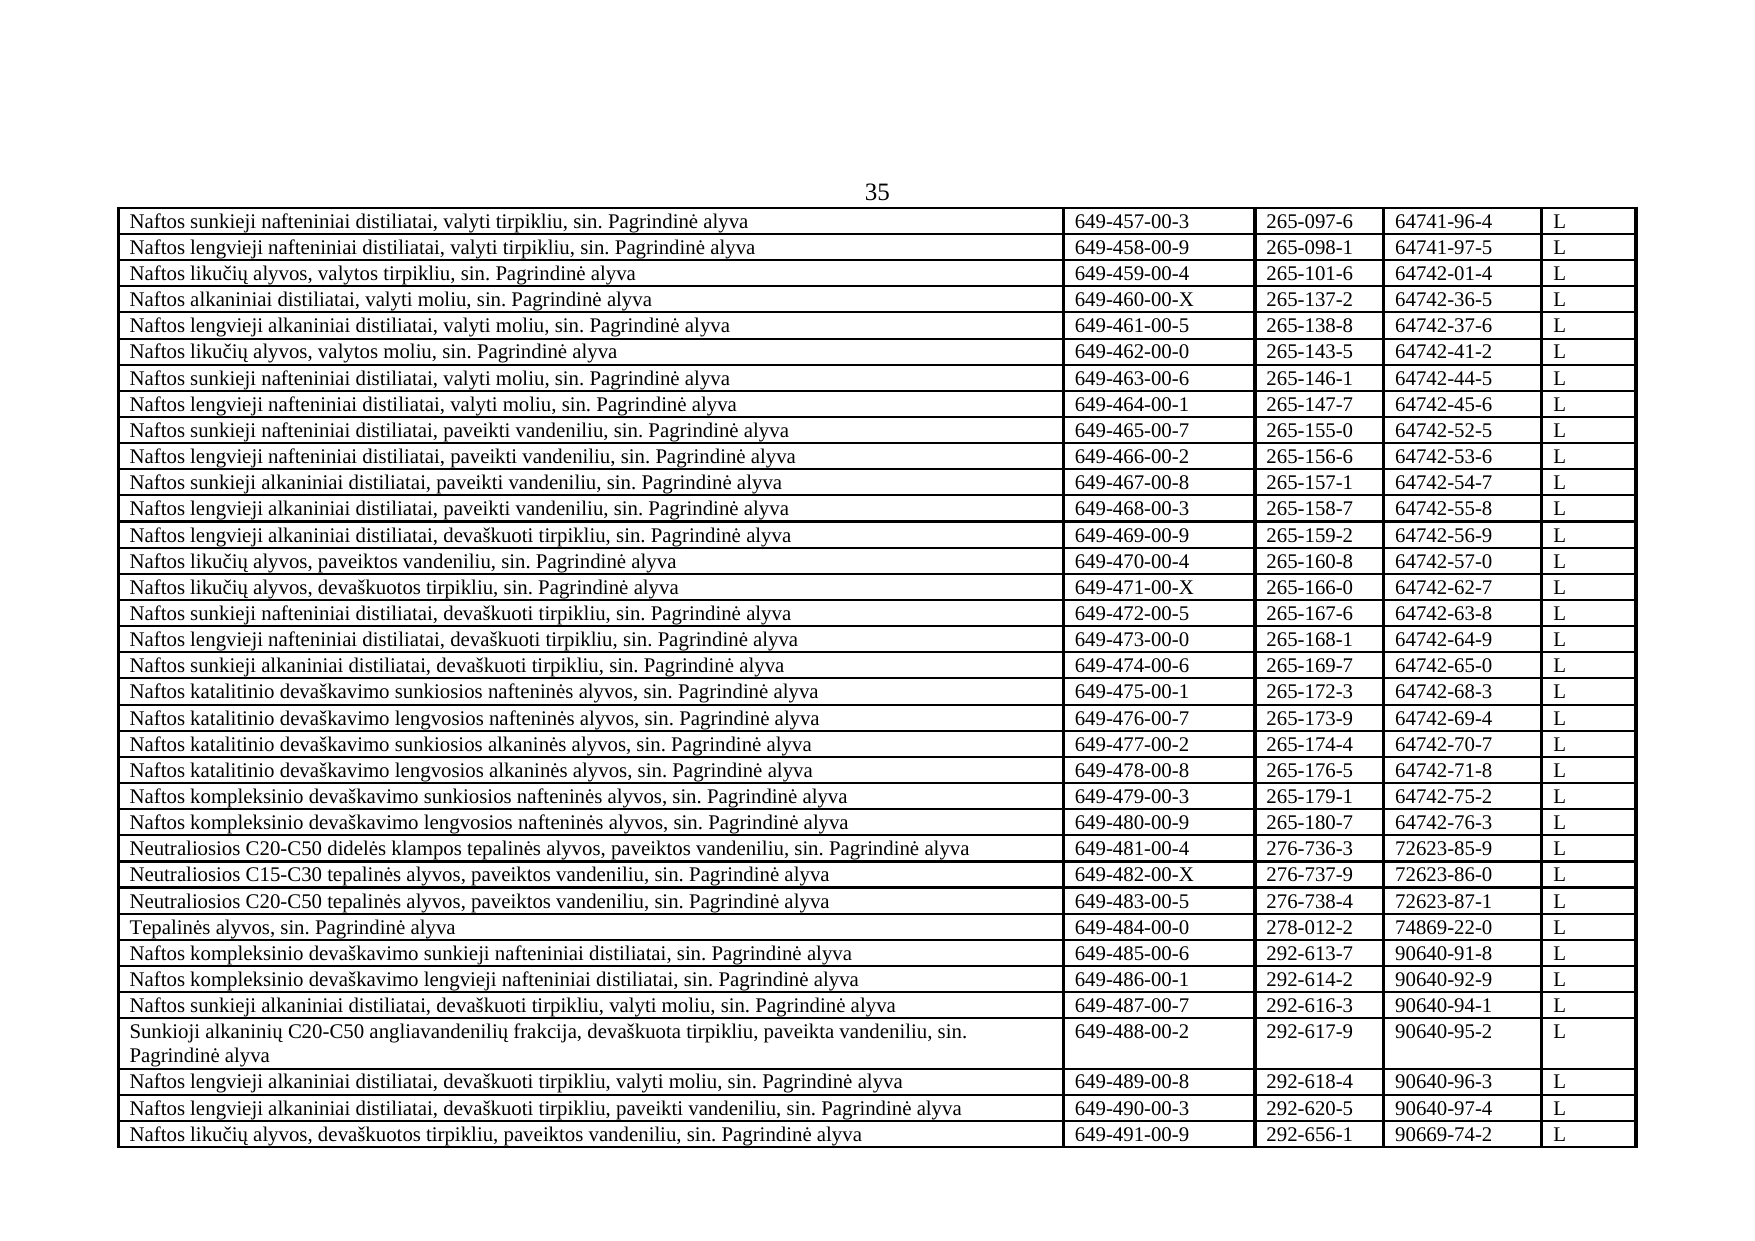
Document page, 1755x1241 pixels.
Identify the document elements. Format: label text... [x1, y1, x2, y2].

table_cell 649-479-00-3 [1065, 784, 1253, 808]
table_cell 90640-97-4 [1385, 1096, 1540, 1120]
table_cell 649-464-00-1 [1065, 392, 1253, 416]
table_cell 90640-95-2 [1385, 1019, 1540, 1067]
table_cell L [1543, 810, 1634, 834]
table_cell 649-489-00-8 [1065, 1070, 1253, 1093]
table_cell Tepalinės alyvos, sin. Pagrindinė alyva [120, 915, 1062, 939]
table_cell 649-480-00-9 [1065, 810, 1253, 834]
table_cell L [1543, 758, 1634, 782]
table_cell 64741-97-5 [1385, 235, 1540, 259]
table_cell L [1543, 732, 1634, 756]
table_cell 649-467-00-8 [1065, 470, 1253, 494]
table_cell 90640-92-9 [1385, 967, 1540, 991]
table_cell Naftos kompleksinio devaškavimo lengvosios nafteninės alyvos, sin. Pagrindinė alyva [120, 810, 1062, 834]
table_cell L [1543, 392, 1634, 416]
table_cell Neutraliosios C20-C50 tepalinės alyvos, paveiktos vandeniliu, sin. Pagrindinė alyva [120, 889, 1062, 913]
table_cell 292-616-3 [1257, 993, 1382, 1017]
table_cell L [1543, 863, 1634, 886]
table_cell 276-738-4 [1257, 889, 1382, 913]
table_cell 64742-75-2 [1385, 784, 1540, 808]
table_cell Naftos likučių alyvos, devaškuotos tirpikliu, sin. Pagrindinė alyva [120, 575, 1062, 599]
table_cell 265-155-0 [1257, 418, 1382, 442]
table_cell L [1543, 941, 1634, 965]
table_cell 292-613-7 [1257, 941, 1382, 965]
table_cell L [1543, 679, 1634, 703]
table_cell L [1543, 575, 1634, 599]
table_cell Naftos sunkieji nafteniniai distiliatai, valyti tirpikliu, sin. Pagrindinė alyva [120, 209, 1062, 233]
table_cell 649-490-00-3 [1065, 1096, 1253, 1120]
table_cell Naftos likučių alyvos, devaškuotos tirpikliu, paveiktos vandeniliu, sin. Pagrindinė alyva [120, 1122, 1062, 1146]
table_cell L [1543, 889, 1634, 913]
table_cell 649-469-00-9 [1065, 523, 1253, 547]
table_cell Naftos lengvieji alkaniniai distiliatai, devaškuoti tirpikliu, sin. Pagrindinė alyva [120, 523, 1062, 547]
table_cell 649-485-00-6 [1065, 941, 1253, 965]
table_cell L [1543, 627, 1634, 651]
table_cell 72623-86-0 [1385, 863, 1540, 886]
table_cell Naftos likučių alyvos, valytos tirpikliu, sin. Pagrindinė alyva [120, 261, 1062, 285]
table_cell L [1543, 366, 1634, 390]
table_cell 649-475-00-1 [1065, 679, 1253, 703]
table_cell 292-620-5 [1257, 1096, 1382, 1120]
table_cell Naftos alkaniniai distiliatai, valyti moliu, sin. Pagrindinė alyva [120, 287, 1062, 311]
table_cell L [1543, 653, 1634, 677]
table_cell 64742-71-8 [1385, 758, 1540, 782]
table_cell Naftos sunkieji alkaniniai distiliatai, paveikti vandeniliu, sin. Pagrindinė alyva [120, 470, 1062, 494]
table_cell L [1543, 993, 1634, 1017]
table_cell 265-156-6 [1257, 444, 1382, 468]
table_cell L [1543, 470, 1634, 494]
table_cell 64742-37-6 [1385, 313, 1540, 337]
table_cell Naftos lengvieji nafteniniai distiliatai, devaškuoti tirpikliu, sin. Pagrindinė alyva [120, 627, 1062, 651]
table_cell 72623-87-1 [1385, 889, 1540, 913]
table_cell 64742-56-9 [1385, 523, 1540, 547]
table_cell 64742-68-3 [1385, 679, 1540, 703]
table_cell 265-166-0 [1257, 575, 1382, 599]
table_cell 64742-62-7 [1385, 575, 1540, 599]
table_cell 64742-76-3 [1385, 810, 1540, 834]
table_cell 649-483-00-5 [1065, 889, 1253, 913]
table_cell 265-174-4 [1257, 732, 1382, 756]
table_cell Naftos sunkieji nafteniniai distiliatai, paveikti vandeniliu, sin. Pagrindinė alyva [120, 418, 1062, 442]
table_cell Naftos likučių alyvos, paveiktos vandeniliu, sin. Pagrindinė alyva [120, 549, 1062, 573]
table_cell L [1543, 340, 1634, 363]
table_cell 292-656-1 [1257, 1122, 1382, 1146]
table_cell 278-012-2 [1257, 915, 1382, 939]
table_cell Naftos kompleksinio devaškavimo sunkiosios nafteninės alyvos, sin. Pagrindinė alyva [120, 784, 1062, 808]
table_cell L [1543, 549, 1634, 573]
table_cell 265-159-2 [1257, 523, 1382, 547]
table_cell 64742-53-6 [1385, 444, 1540, 468]
table_cell 265-176-5 [1257, 758, 1382, 782]
table_cell 649-460-00-X [1065, 287, 1253, 311]
table_cell Naftos katalitinio devaškavimo lengvosios nafteninės alyvos, sin. Pagrindinė alyva [120, 706, 1062, 729]
table_cell Neutraliosios C15-C30 tepalinės alyvos, paveiktos vandeniliu, sin. Pagrindinė alyva [120, 863, 1062, 886]
table_cell 265-101-6 [1257, 261, 1382, 285]
table_cell 265-138-8 [1257, 313, 1382, 337]
table_cell 265-137-2 [1257, 287, 1382, 311]
table_cell 265-143-5 [1257, 340, 1382, 363]
table_cell 649-461-00-5 [1065, 313, 1253, 337]
table_cell 292-618-4 [1257, 1070, 1382, 1093]
table_cell 265-146-1 [1257, 366, 1382, 390]
table_cell 64742-57-0 [1385, 549, 1540, 573]
table_cell 265-157-1 [1257, 470, 1382, 494]
table_cell 90640-96-3 [1385, 1070, 1540, 1093]
table_cell L [1543, 601, 1634, 625]
table_cell 72623-85-9 [1385, 836, 1540, 860]
table_cell 649-465-00-7 [1065, 418, 1253, 442]
table_cell 265-167-6 [1257, 601, 1382, 625]
table_cell Naftos lengvieji nafteniniai distiliatai, paveikti vandeniliu, sin. Pagrindinė alyva [120, 444, 1062, 468]
table_cell 64742-63-8 [1385, 601, 1540, 625]
table_cell Naftos katalitinio devaškavimo lengvosios alkaninės alyvos, sin. Pagrindinė alyva [120, 758, 1062, 782]
table_cell L [1543, 418, 1634, 442]
table_cell 276-737-9 [1257, 863, 1382, 886]
table_cell L [1543, 496, 1634, 520]
table_cell 64742-41-2 [1385, 340, 1540, 363]
table_cell 64742-65-0 [1385, 653, 1540, 677]
table_cell Naftos lengvieji alkaniniai distiliatai, paveikti vandeniliu, sin. Pagrindinė alyva [120, 496, 1062, 520]
table_cell 265-169-7 [1257, 653, 1382, 677]
table_cell 265-172-3 [1257, 679, 1382, 703]
table_cell Naftos sunkieji nafteniniai distiliatai, devaškuoti tirpikliu, sin. Pagrindinė alyva [120, 601, 1062, 625]
table_cell 64742-69-4 [1385, 706, 1540, 729]
table_cell Neutraliosios C20-C50 didelės klampos tepalinės alyvos, paveiktos vandeniliu, sin. Pagrindinė alyva [120, 836, 1062, 860]
table_cell L [1543, 1096, 1634, 1120]
table_cell 649-476-00-7 [1065, 706, 1253, 729]
table_cell 649-471-00-X [1065, 575, 1253, 599]
table_cell 64742-54-7 [1385, 470, 1540, 494]
table_cell Naftos kompleksinio devaškavimo lengvieji nafteniniai distiliatai, sin. Pagrindinė alyva [120, 967, 1062, 991]
table_cell 649-488-00-2 [1065, 1019, 1253, 1067]
table_cell L [1543, 784, 1634, 808]
table_cell Sunkioji alkaninių C20-C50 angliavandenilių frakcija, devaškuota tirpikliu, paveikta vandeniliu, sin. Pagrindinė alyva [120, 1019, 1062, 1067]
table_cell Naftos sunkieji alkaniniai distiliatai, devaškuoti tirpikliu, valyti moliu, sin. Pagrindinė alyva [120, 993, 1062, 1017]
table_cell 265-097-6 [1257, 209, 1382, 233]
table_cell 276-736-3 [1257, 836, 1382, 860]
table_cell 649-481-00-4 [1065, 836, 1253, 860]
table_cell 649-486-00-1 [1065, 967, 1253, 991]
table_cell L [1543, 836, 1634, 860]
table_cell Naftos lengvieji alkaniniai distiliatai, devaškuoti tirpikliu, paveikti vandeniliu, sin. Pagrindinė alyva [120, 1096, 1062, 1120]
table_cell 649-487-00-7 [1065, 993, 1253, 1017]
table_cell 649-473-00-0 [1065, 627, 1253, 651]
table_cell 64742-36-5 [1385, 287, 1540, 311]
table_cell 64741-96-4 [1385, 209, 1540, 233]
table_cell 265-147-7 [1257, 392, 1382, 416]
table_cell 265-180-7 [1257, 810, 1382, 834]
table_cell Naftos likučių alyvos, valytos moliu, sin. Pagrindinė alyva [120, 340, 1062, 363]
table_cell 64742-55-8 [1385, 496, 1540, 520]
table_cell 64742-01-4 [1385, 261, 1540, 285]
table_cell 649-470-00-4 [1065, 549, 1253, 573]
table_cell 649-463-00-6 [1065, 366, 1253, 390]
table_cell 265-179-1 [1257, 784, 1382, 808]
table_cell 74869-22-0 [1385, 915, 1540, 939]
table_cell 90640-91-8 [1385, 941, 1540, 965]
table_cell Naftos katalitinio devaškavimo sunkiosios nafteninės alyvos, sin. Pagrindinė alyva [120, 679, 1062, 703]
table_cell 265-098-1 [1257, 235, 1382, 259]
table_cell 649-474-00-6 [1065, 653, 1253, 677]
table_cell L [1543, 706, 1634, 729]
table_cell Naftos kompleksinio devaškavimo sunkieji nafteniniai distiliatai, sin. Pagrindinė alyva [120, 941, 1062, 965]
table_cell 90669-74-2 [1385, 1122, 1540, 1146]
table_cell L [1543, 235, 1634, 259]
table_cell Naftos lengvieji nafteniniai distiliatai, valyti moliu, sin. Pagrindinė alyva [120, 392, 1062, 416]
table_cell 649-478-00-8 [1065, 758, 1253, 782]
table_cell 64742-64-9 [1385, 627, 1540, 651]
table_cell Naftos katalitinio devaškavimo sunkiosios alkaninės alyvos, sin. Pagrindinė alyva [120, 732, 1062, 756]
table_cell 649-484-00-0 [1065, 915, 1253, 939]
table_cell L [1543, 523, 1634, 547]
table_cell L [1543, 1070, 1634, 1093]
table_cell 292-617-9 [1257, 1019, 1382, 1067]
table_cell 64742-45-6 [1385, 392, 1540, 416]
table_cell Naftos lengvieji alkaniniai distiliatai, valyti moliu, sin. Pagrindinė alyva [120, 313, 1062, 337]
table_cell 265-158-7 [1257, 496, 1382, 520]
table_cell 64742-70-7 [1385, 732, 1540, 756]
table_cell L [1543, 915, 1634, 939]
table_cell L [1543, 967, 1634, 991]
table_cell 649-457-00-3 [1065, 209, 1253, 233]
table_cell 649-458-00-9 [1065, 235, 1253, 259]
table_cell 265-160-8 [1257, 549, 1382, 573]
table_cell 649-491-00-9 [1065, 1122, 1253, 1146]
table_cell 649-466-00-2 [1065, 444, 1253, 468]
table_cell L [1543, 209, 1634, 233]
table_cell L [1543, 261, 1634, 285]
table_cell 649-477-00-2 [1065, 732, 1253, 756]
table_cell 649-459-00-4 [1065, 261, 1253, 285]
table_cell 64742-52-5 [1385, 418, 1540, 442]
table_cell Naftos lengvieji nafteniniai distiliatai, valyti tirpikliu, sin. Pagrindinė alyva [120, 235, 1062, 259]
table_cell 649-472-00-5 [1065, 601, 1253, 625]
table_cell L [1543, 1122, 1634, 1146]
table_cell L [1543, 1019, 1634, 1067]
table_cell Naftos sunkieji alkaniniai distiliatai, devaškuoti tirpikliu, sin. Pagrindinė alyva [120, 653, 1062, 677]
table_cell 292-614-2 [1257, 967, 1382, 991]
table_cell Naftos lengvieji alkaniniai distiliatai, devaškuoti tirpikliu, valyti moliu, sin. Pagrindinė alyva [120, 1070, 1062, 1093]
table_cell L [1543, 313, 1634, 337]
table_cell 90640-94-1 [1385, 993, 1540, 1017]
table_cell 64742-44-5 [1385, 366, 1540, 390]
table_cell 265-173-9 [1257, 706, 1382, 729]
table_cell Naftos sunkieji nafteniniai distiliatai, valyti moliu, sin. Pagrindinė alyva [120, 366, 1062, 390]
table_cell 649-482-00-X [1065, 863, 1253, 886]
table_cell 649-462-00-0 [1065, 340, 1253, 363]
table_cell L [1543, 444, 1634, 468]
table_cell 649-468-00-3 [1065, 496, 1253, 520]
table_cell L [1543, 287, 1634, 311]
table_cell 265-168-1 [1257, 627, 1382, 651]
